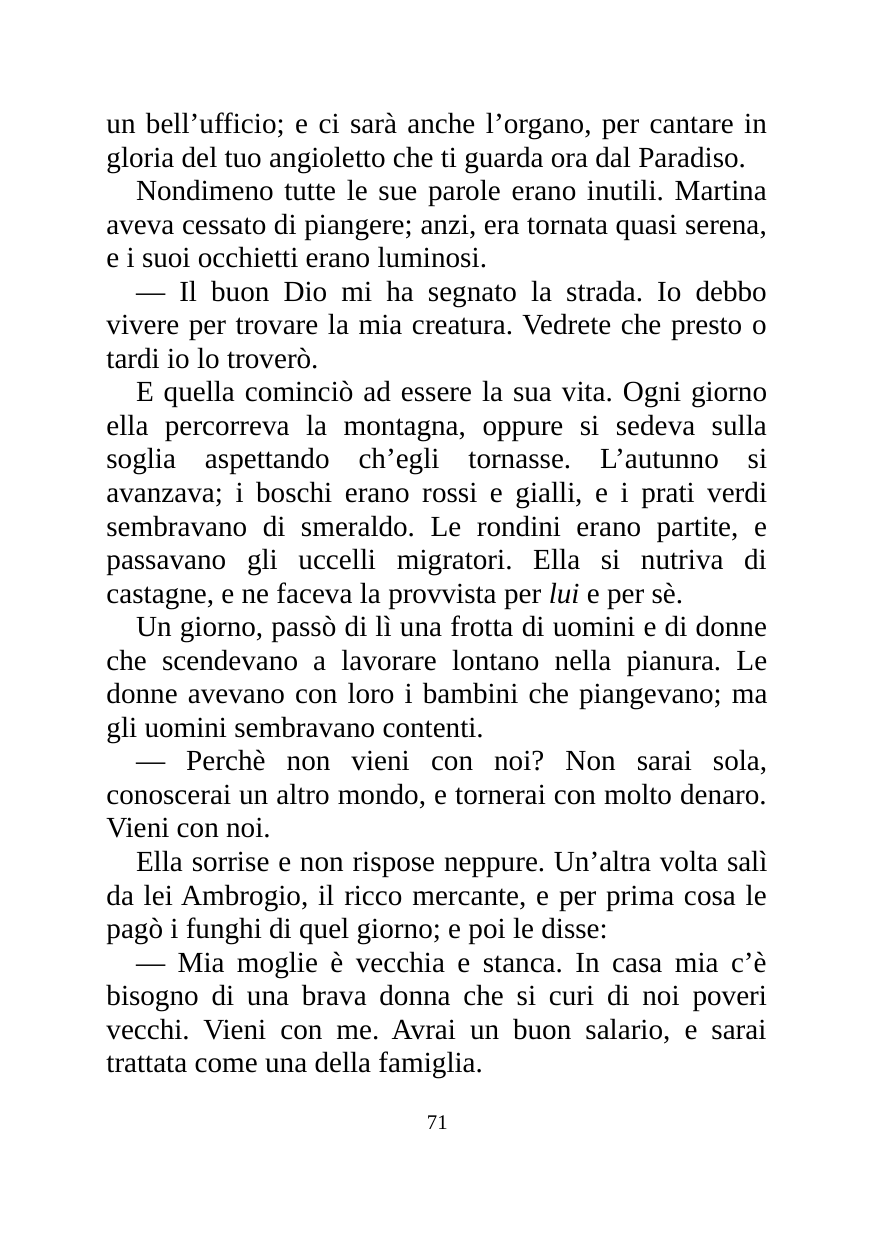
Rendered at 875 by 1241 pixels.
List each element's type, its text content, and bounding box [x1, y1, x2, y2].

text — Il buon Dio mi ha segnato la strada. Io debbo vivere per trovare la mia creatura. Vedrete che presto o tardi io lo troverò. [106, 274, 768, 374]
text — Mia moglie è vecchia e stanca. In casa mia c’è bisogno di una brava donna che si curi di noi poveri vecchi. Vieni con me. Avrai un buon salario, e sarai trattata come una della famiglia. [106, 945, 768, 1079]
text Ella sorrise e non rispose neppure. Un’altra volta salì da lei Ambrogio, il ricco mercante, e per prima cosa le pagò i funghi di quel giorno; e poi le disse: [106, 844, 768, 945]
text Un giorno, passò di lì una frotta di uomini e di donne che scendevano a lavorare lontano nella pianura. Le donne avevano con loro i bambini che piangevano; ma gli uomini sembravano contenti. [106, 609, 768, 743]
text un bell’ufficio; e ci sarà anche l’organo, per cantare in gloria del tuo angioletto che ti guarda ora dal Paradiso. [106, 106, 768, 173]
text Nondimeno tutte le sue parole erano inutili. Martina aveva cessato di piangere; anzi, era tornata quasi serena, e i suoi occhietti erano luminosi. [106, 173, 768, 274]
text E quella cominciò ad essere la sua vita. Ogni giorno ella percorreva la montagna, oppure si sedeva sulla soglia aspettando ch’egli tornasse. L’autunno si avanzava; i boschi erano rossi e gialli, e i prati verdi sembravano di smeraldo. Le rondini erano partite, e passavano gli uccelli migratori. Ella si nutriva di castagne, e ne faceva la provvista per lui e per sè. [106, 374, 768, 609]
text — Perchè non vieni con noi? Non sarai sola, conoscerai un altro mondo, e tornerai con molto denaro. Vieni con noi. [106, 743, 768, 844]
